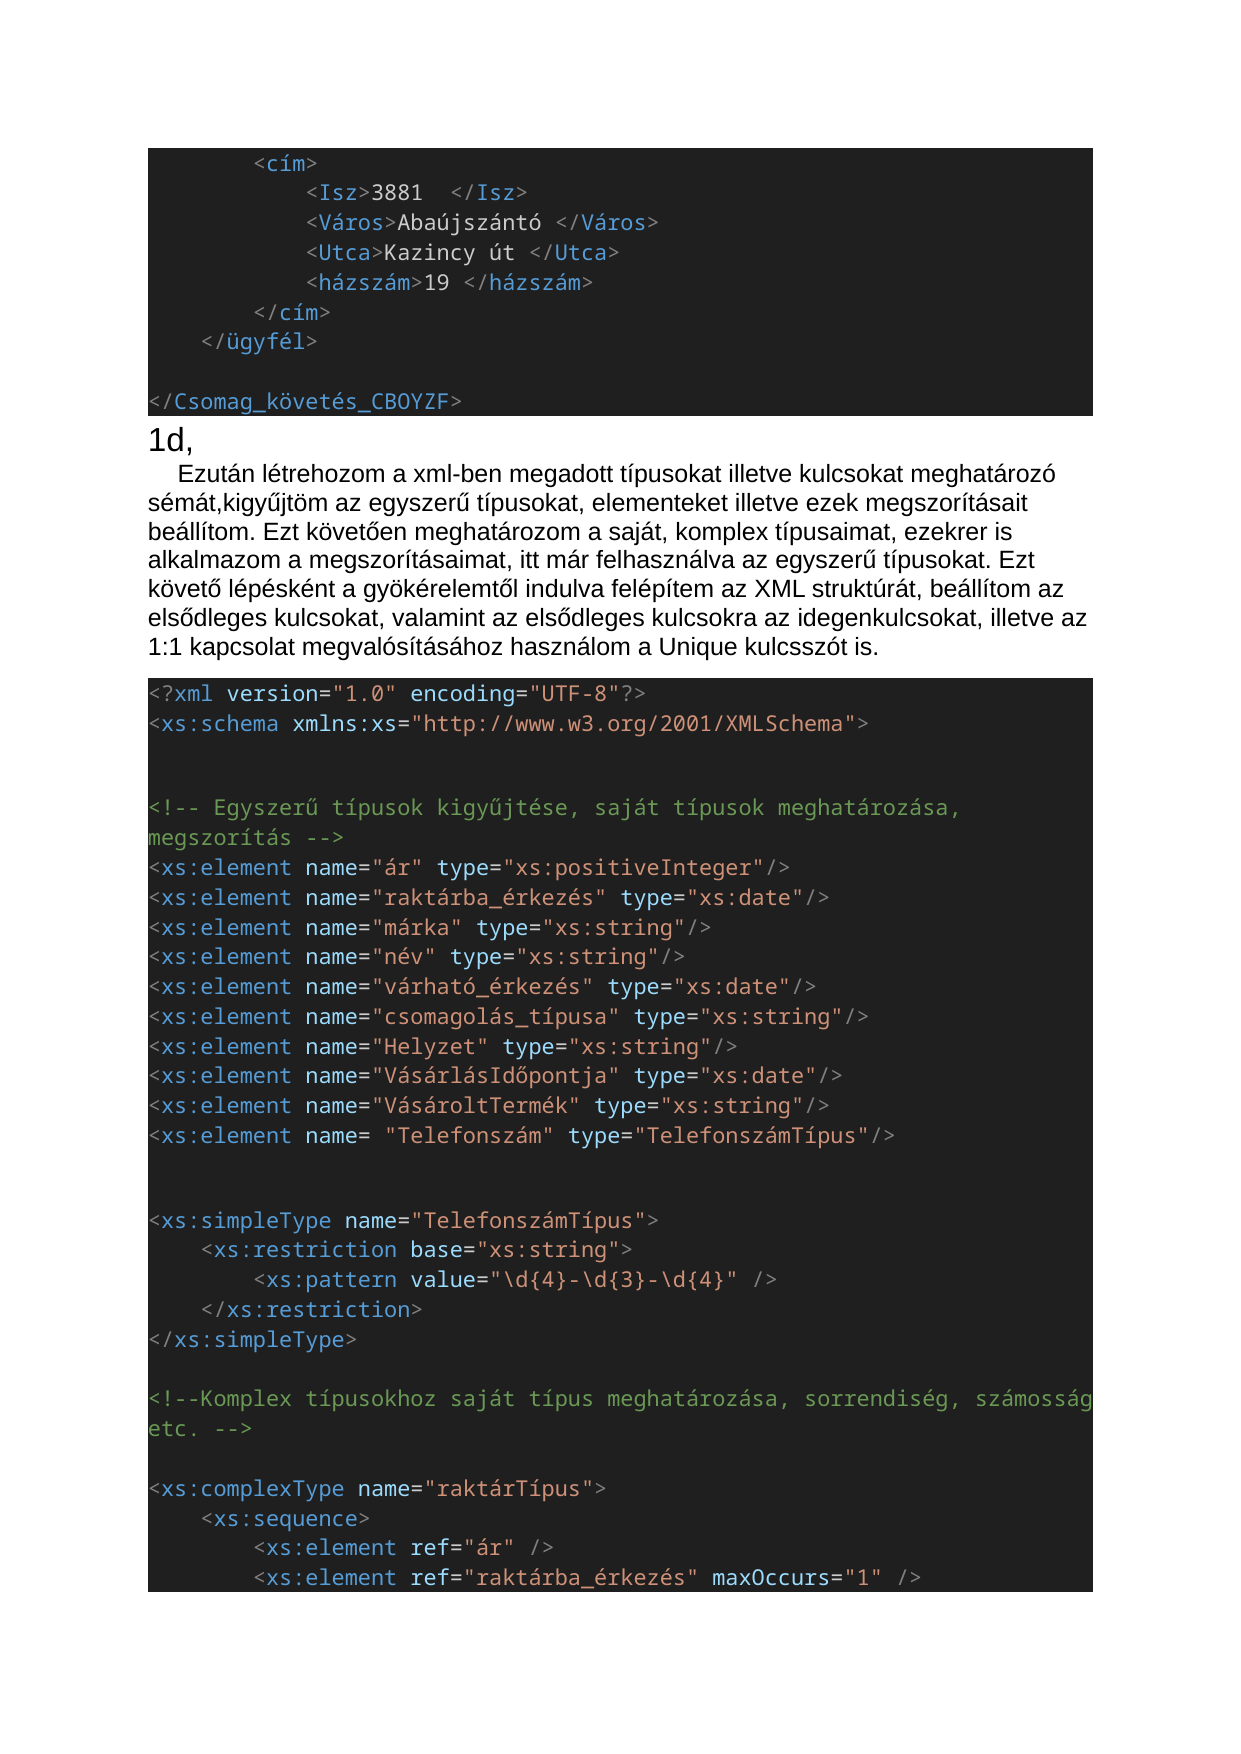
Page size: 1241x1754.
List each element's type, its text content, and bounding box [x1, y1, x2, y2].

text <xs:element name="név" type="xs:string"/> [148, 941, 1093, 971]
text <xs:element ref="raktárba_érkezés" maxOccurs="1" /> [148, 1562, 1093, 1592]
text <xs:element name="csomagolás_típusa" type="xs:string"/> [148, 1001, 1093, 1031]
text <xs:schema xmlns:xs="http://www.w3.org/2001/XMLSchema"> [148, 708, 1093, 738]
text <Isz>3881 </Isz> [148, 177, 1093, 207]
text Ezután létrehozom a xml-ben megadott típusokat illetve kulcsokat meghatározó sémát,kigyűjtöm az egyszerű típusokat, elementeket illetve ezek megszorításait beállítom. Ezt követően meghatározom a saját, komplex típusaimat, ezekrer is alkalmazom a megszorításaimat, itt már felhasználva az egyszerű típusokat. Ezt követő lépésként a gyökérelemtől indulva felépítem az XML struktúrát, beállítom az elsődleges kulcsokat, valamint az elsődleges kulcsokra az idegenkulcsokat, illetve az 1:1 kapcsolat megvalósításához használom a Unique kulcsszót is. [148, 459, 1093, 661]
text <xs:sequence> [148, 1503, 1093, 1532]
subtitle 1d, [148, 420, 1093, 458]
text <xs:element name="várható_érkezés" type="xs:date"/> [148, 971, 1093, 1001]
text <xs:element name= "Telefonszám" type="TelefonszámTípus"/> [148, 1120, 1093, 1150]
text <xs:element name="Helyzet" type="xs:string"/> [148, 1031, 1093, 1061]
text <xs:element ref="ár" /> [148, 1532, 1093, 1562]
text <Város>Abaújszántó </Város> [148, 207, 1093, 237]
text </xs:simpleType> [148, 1324, 1093, 1354]
text <xs:element name="raktárba_érkezés" type="xs:date"/> [148, 882, 1093, 912]
text <!--Komplex típusokhoz saját típus meghatározása, sorrendiség, számosság etc. --> [148, 1383, 1093, 1443]
text <xs:complexType name="raktárTípus"> [148, 1473, 1093, 1503]
text <xs:element name="VásárlásIdőpontja" type="xs:date"/> [148, 1061, 1093, 1090]
text <Utca>Kazincy út </Utca> [148, 237, 1093, 267]
text <xs:restriction base="xs:string"> [148, 1234, 1093, 1264]
text </xs:restriction> [148, 1294, 1093, 1324]
text </ügyfél> [148, 326, 1093, 356]
text </Csomag_követés_CBOYZF> [148, 386, 1093, 416]
text <xs:element name="ár" type="xs:positiveInteger"/> [148, 852, 1093, 882]
text <xs:simpleType name="TelefonszámTípus"> [148, 1205, 1093, 1234]
text <xs:pattern value="\d{4}-\d{3}-\d{4}" /> [148, 1264, 1093, 1294]
text <!-- Egyszerű típusok kigyűjtése, saját típusok meghatározása, megszorítás --> [148, 792, 1093, 852]
text </cím> [148, 297, 1093, 326]
text <cím> [148, 148, 1093, 177]
text <?xml version="1.0" encoding="UTF-8"?> [148, 678, 1093, 708]
text <xs:element name="márka" type="xs:string"/> [148, 912, 1093, 941]
text <xs:element name="VásároltTermék" type="xs:string"/> [148, 1090, 1093, 1120]
text <házszám>19 </házszám> [148, 267, 1093, 297]
